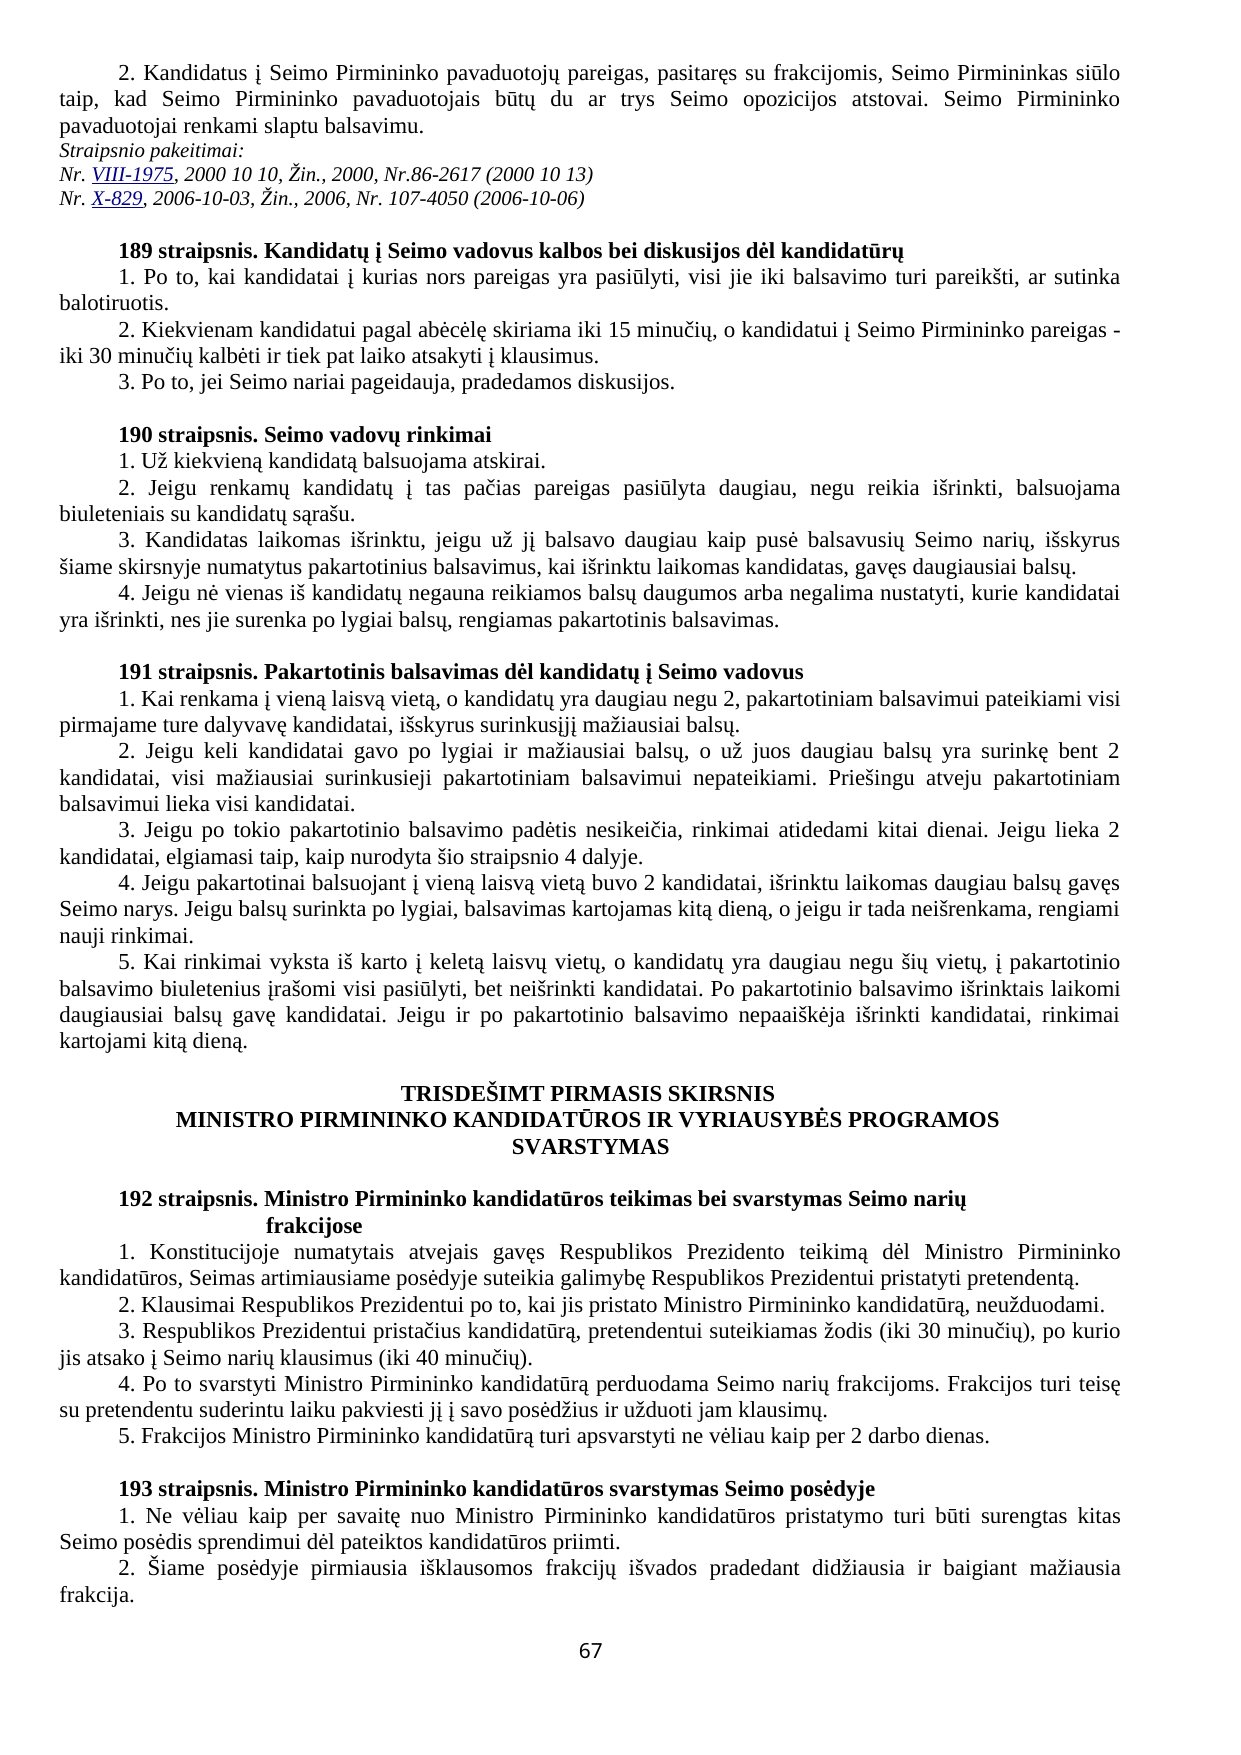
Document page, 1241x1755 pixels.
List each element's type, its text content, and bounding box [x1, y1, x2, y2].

text TRISDEŠIMT PIRMASIS SKIRSNIS [59, 1080, 1122, 1106]
text SVARSTYMAS [59, 1133, 1122, 1159]
text 2. Jeigu keli kandidatai gavo po lygiai ir mažiausiai balsų, o už juos daugiau balsų yra surinkę bent 2 kandidatai, visi mažiausiai surinkusieji pakartotiniam balsavimui nepateikiami. Priešingu atveju pakartotiniam balsavimui lieka visi kandidatai. [59, 737, 1122, 816]
text 3. Jeigu po tokio pakartotinio balsavimo padėtis nesikeičia, rinkimai atidedami kitai dienai. Jeigu lieka 2 kandidatai, elgiamasi taip, kaip nurodyta šio straipsnio 4 dalyje. [59, 816, 1122, 869]
text 193 straipsnis. Ministro Pirmininko kandidatūros svarstymas Seimo posėdyje [59, 1475, 1122, 1502]
text 2. Klausimai Respublikos Prezidentui po to, kai jis pristato Ministro Pirmininko kandidatūrą, neužduodami. [59, 1291, 1122, 1317]
text 1. Ne vėliau kaip per savaitę nuo Ministro Pirmininko kandidatūros pristatymo turi būti surengtas kitas Seimo posėdis sprendimui dėl pateiktos kandidatūros priimti. [59, 1502, 1122, 1554]
text 1. Kai renkama į vieną laisvą vietą, o kandidatų yra daugiau negu 2, pakartotiniam balsavimui pateikiami visi pirmajame ture dalyvavę kandidatai, išskyrus surinkusįjį mažiausiai balsų. [59, 685, 1122, 737]
text 3. Po to, jei Seimo nariai pageidauja, pradedamos diskusijos. [59, 368, 1122, 395]
text 4. Jeigu pakartotinai balsuojant į vieną laisvą vietą buvo 2 kandidatai, išrinktu laikomas daugiau balsų gavęs Seimo narys. Jeigu balsų surinkta po lygiai, balsavimas kartojamas kitą dieną, o jeigu ir tada neišrenkama, rengiami nauji rinkimai. [59, 869, 1122, 948]
text 4. Jeigu nė vienas iš kandidatų negauna reikiamos balsų daugumos arba negalima nustatyti, kurie kandidatai yra išrinkti, nes jie surenka po lygiai balsų, rengiamas pakartotinis balsavimas. [59, 579, 1122, 632]
text 3. Kandidatas laikomas išrinktu, jeigu už jį balsavo daugiau kaip pusė balsavusių Seimo narių, išskyrus šiame skirsnyje numatytus pakartotinius balsavimus, kai išrinktu laikomas kandidatas, gavęs daugiausiai balsų. [59, 527, 1122, 579]
text 2. Kiekvienam kandidatui pagal abėcėlę skiriama iki 15 minučių, o kandidatui į Seimo Pirmininko pareigas - iki 30 minučių kalbėti ir tiek pat laiko atsakyti į klausimus. [59, 316, 1122, 368]
text 191 straipsnis. Pakartotinis balsavimas dėl kandidatų į Seimo vadovus [59, 658, 1122, 685]
text 189 straipsnis. Kandidatų į Seimo vadovus kalbos bei diskusijos dėl kandidatūrų [118, 237, 1122, 263]
text 1. Po to, kai kandidatai į kurias nors pareigas yra pasiūlyti, visi jie iki balsavimo turi pareikšti, ar sutinka balotiruotis. [59, 263, 1122, 316]
text 2. Kandidatus į Seimo Pirmininko pavaduotojų pareigas, pasitaręs su frakcijomis, Seimo Pirmininkas siūlo taip, kad Seimo Pirmininko pavaduotojais būtų du ar trys Seimo opozicijos atstovai. Seimo Pirmininko pavaduotojai renkami slaptu balsavimu. [59, 59, 1122, 138]
text 190 straipsnis. Seimo vadovų rinkimai [59, 421, 1122, 447]
text Nr. X-829, 2006-10-03, Žin., 2006, Nr. 107-4050 (2006-10-06) [59, 186, 1122, 210]
text Nr. VIII-1975, 2000 10 10, Žin., 2000, Nr.86-2617 (2000 10 13) [59, 162, 1122, 186]
text 5. Kai rinkimai vyksta iš karto į keletą laisvų vietų, o kandidatų yra daugiau negu šių vietų, į pakartotinio balsavimo biuletenius įrašomi visi pasiūlyti, bet neišrinkti kandidatai. Po pakartotinio balsavimo išrinktais laikomi daugiausiai balsų gavę kandidatai. Jeigu ir po pakartotinio balsavimo nepaaiškėja išrinkti kandidatai, rinkimai kartojami kitą dieną. [59, 948, 1122, 1054]
text frakcijose [266, 1212, 1122, 1238]
text 1. Konstitucijoje numatytais atvejais gavęs Respublikos Prezidento teikimą dėl Ministro Pirmininko kandidatūros, Seimas artimiausiame posėdyje suteikia galimybę Respublikos Prezidentui pristatyti pretendentą. [59, 1238, 1122, 1291]
text 1. Už kiekvieną kandidatą balsuojama atskirai. [59, 447, 1122, 474]
text 4. Po to svarstyti Ministro Pirmininko kandidatūrą perduodama Seimo narių frakcijoms. Frakcijos turi teisę su pretendentu suderintu laiku pakviesti jį į savo posėdžius ir užduoti jam klausimų. [59, 1370, 1122, 1423]
text 192 straipsnis. Ministro Pirmininko kandidatūros teikimas bei svarstymas Seimo narių [118, 1185, 1122, 1212]
text 5. Frakcijos Ministro Pirmininko kandidatūrą turi apsvarstyti ne vėliau kaip per 2 darbo dienas. [59, 1423, 1122, 1449]
text 2. Šiame posėdyje pirmiausia išklausomos frakcijų išvados pradedant didžiausia ir baigiant mažiausia frakcija. [59, 1554, 1122, 1607]
text 2. Jeigu renkamų kandidatų į tas pačias pareigas pasiūlyta daugiau, negu reikia išrinkti, balsuojama biuleteniais su kandidatų sąrašu. [59, 474, 1122, 527]
text Straipsnio pakeitimai: [59, 138, 1122, 162]
text 3. Respublikos Prezidentui pristačius kandidatūrą, pretendentui suteikiamas žodis (iki 30 minučių), po kurio jis atsako į Seimo narių klausimus (iki 40 minučių). [59, 1317, 1122, 1370]
text MINISTRO PIRMININKO KANDIDATŪROS IR VYRIAUSYBĖS PROGRAMOS [59, 1106, 1122, 1133]
